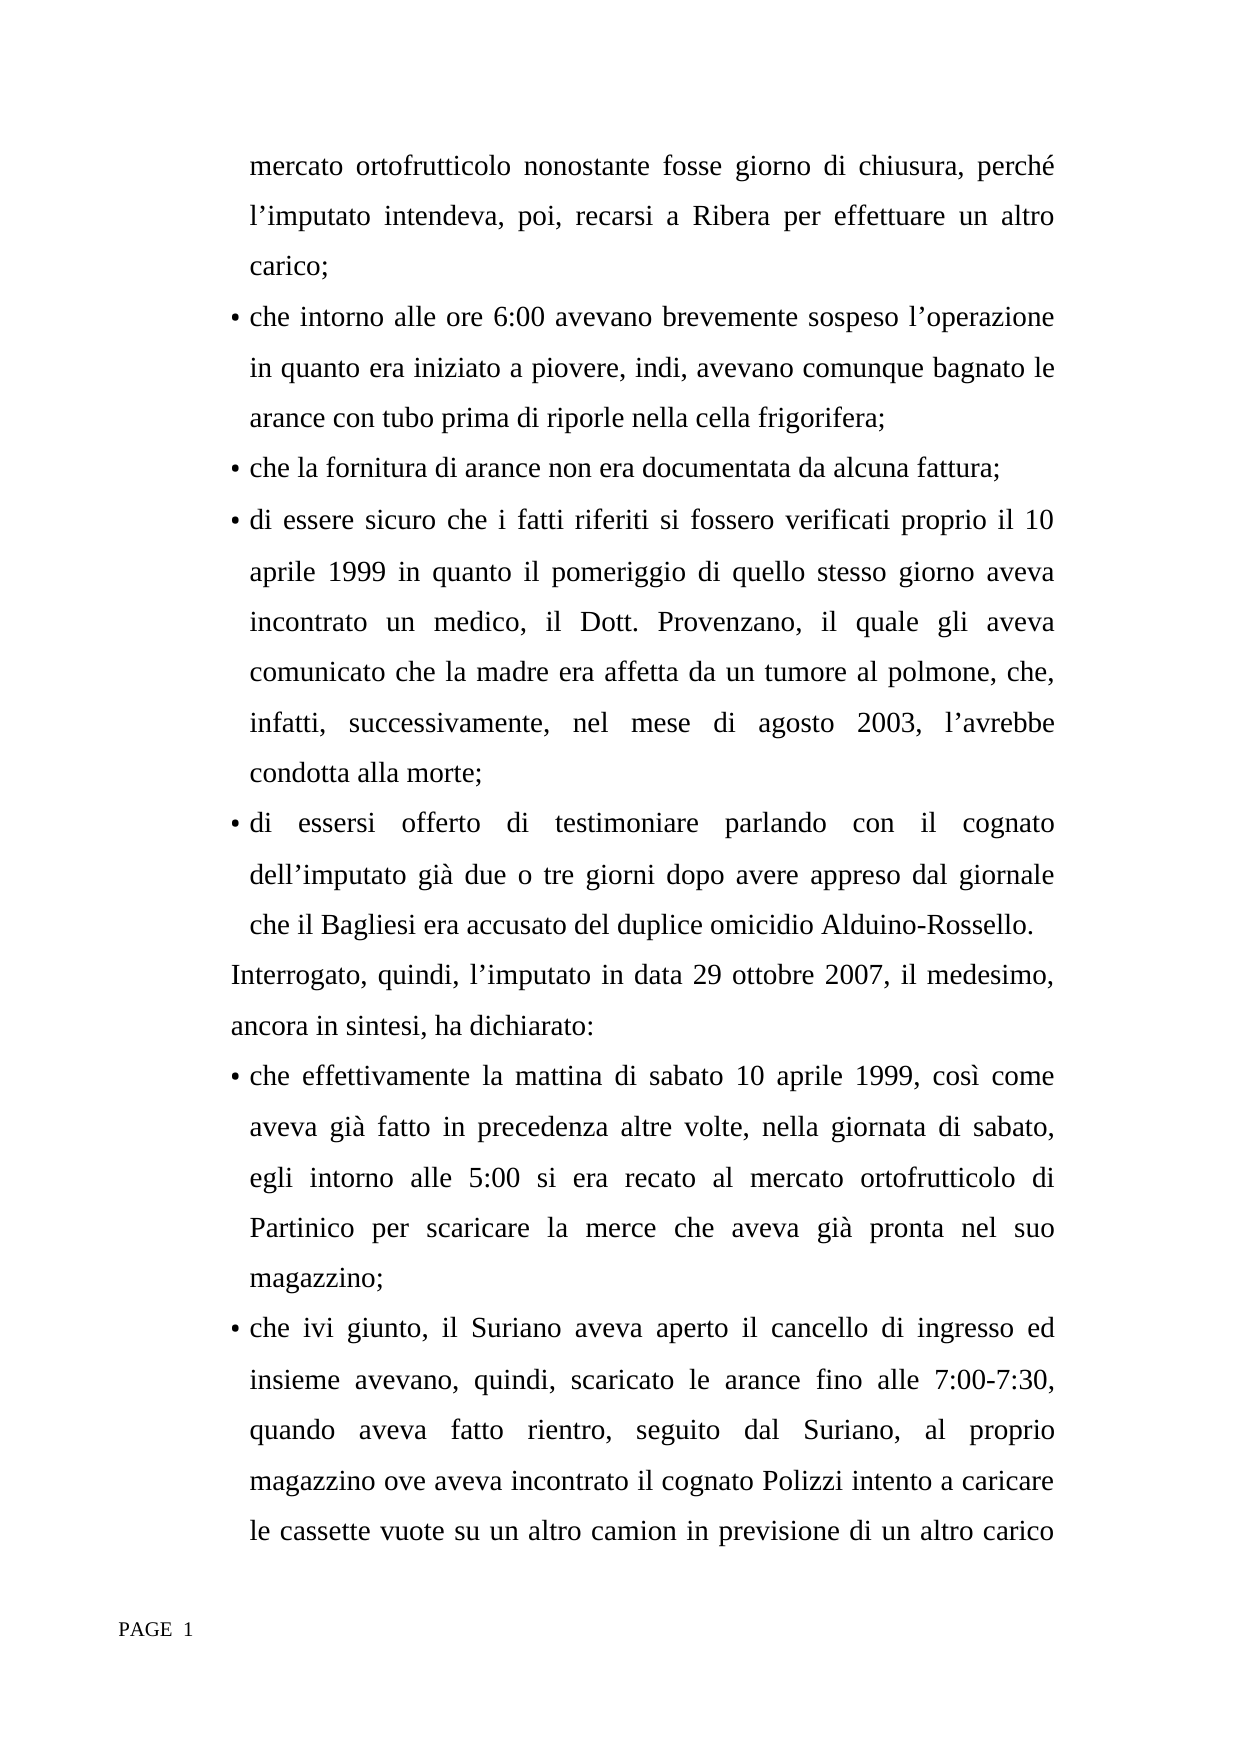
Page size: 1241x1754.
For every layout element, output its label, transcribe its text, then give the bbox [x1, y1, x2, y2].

list di essersi offerto di testimoniare parlando con il cognato dell’imputato già due o tre giorni dopo avere appreso dal giornale che il Bagliesi era accusato del duplice omicidio Alduino-Rossello. [231, 805, 1056, 941]
text Interrogato, quindi, l’imputato in data 29 ottobre 2007, il medesimo, ancora in sintesi, ha dichiarato: [231, 957, 1056, 1041]
list che la fornitura di arance non era documentata da alcuna fattura; [231, 451, 1056, 485]
list che intorno alle ore 6:00 avevano brevemente sospeso l’operazione in quanto era iniziato a piovere, indi, avevano comunque bagnato le arance con tubo prima di riporle nella cella frigorifera; [231, 299, 1056, 434]
list mercato ortofrutticolo nonostante fosse giorno di chiusura, perché l’imputato intendeva, poi, recarsi a Ribera per effettuare un altro carico; [231, 148, 1056, 282]
list che effettivamente la mattina di sabato 10 aprile 1999, così come aveva già fatto in precedenza altre volte, nella giornata di sabato, egli intorno alle 5:00 si era recato al mercato ortofrutticolo di Partinico per scaricare la merce che aveva già pronta nel suo magazzino; [231, 1058, 1056, 1294]
list che ivi giunto, il Suriano aveva aperto il cancello di ingresso ed insieme avevano, quindi, scaricato le arance fino alle 7:00-7:30, quando aveva fatto rientro, seguito dal Suriano, al proprio magazzino ove aveva incontrato il cognato Polizzi intento a caricare le cassette vuote su un altro camion in previsione di un altro carico [231, 1311, 1056, 1546]
list di essere sicuro che i fatti riferiti si fossero verificati proprio il 10 aprile 1999 in quanto il pomeriggio di quello stesso giorno aveva incontrato un medico, il Dott. Provenzano, il quale gli aveva comunicato che la madre era affetta da un tumore al polmone, che, infatti, successivamente, nel mese di agosto 2003, l’avrebbe condotta alla morte; [231, 502, 1056, 789]
